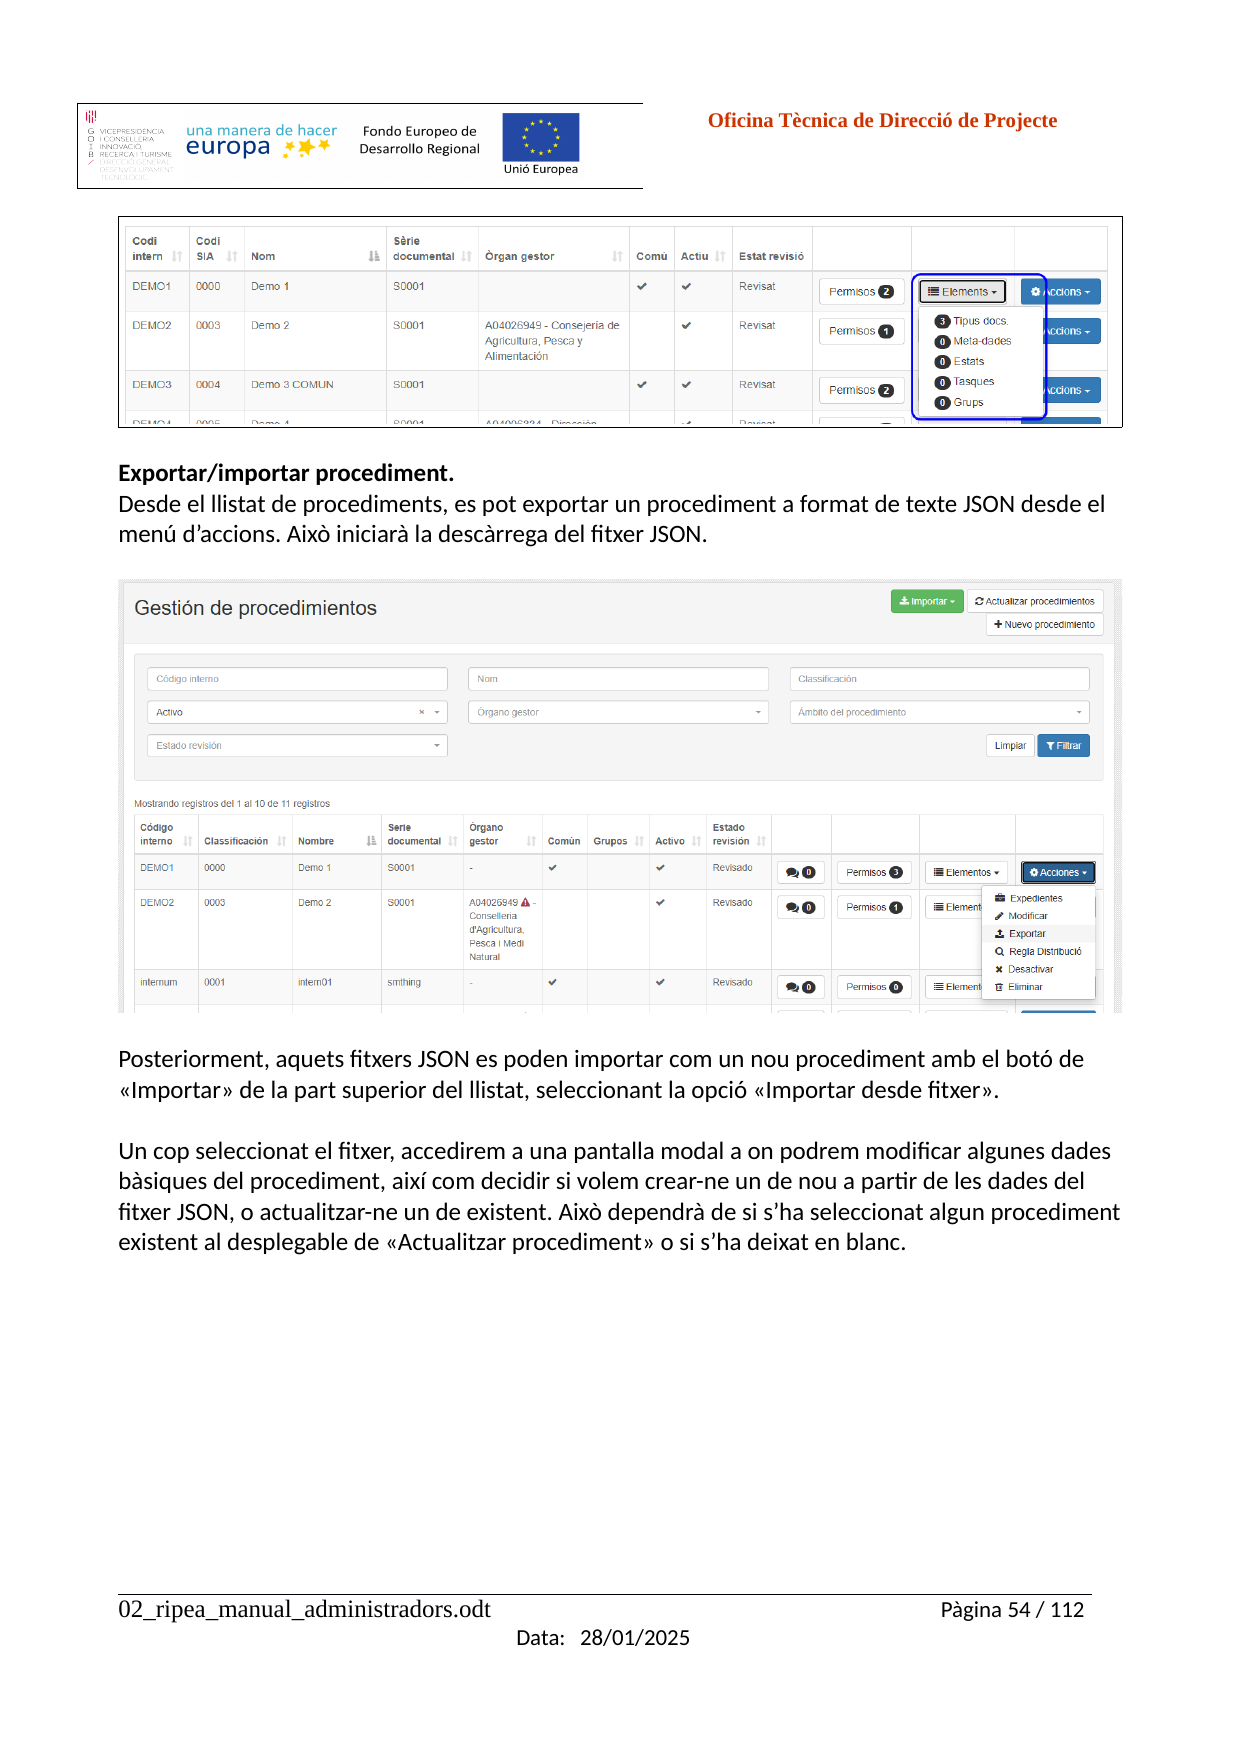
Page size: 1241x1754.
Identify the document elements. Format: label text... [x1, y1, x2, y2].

text Exportar/importar procediment. [118, 457, 1122, 488]
text Posteriorment, aquets fitxers JSON es poden importar com un nou procediment amb el botó de «Importar» de la part superior del llistat, seleccionant la opció «Importar desde fitxer». [118, 1043, 1122, 1104]
text Un cop seleccionat el fitxer, accedirem a una pantalla modal a on podrem modificar algunes dades bàsiques del procediment, així com decidir si volem crear-ne un de nou a partir de les dades del fitxer JSON, o actualitzar-ne un de existent. Això dependrà de si s’ha seleccionat algun procediment existent al desplegable de «Actualitzar procediment» o si s’ha deixat en blanc. [118, 1135, 1122, 1257]
picture [82, 108, 178, 182]
picture [121, 219, 1119, 424]
text Desde el llistat de procediments, es pot exportar un procediment a format de texte JSON desde el menú d’accions. Això iniciarà la descàrrega del fitxer JSON. [118, 488, 1122, 549]
picture [118, 579, 1123, 1013]
picture [184, 108, 585, 182]
